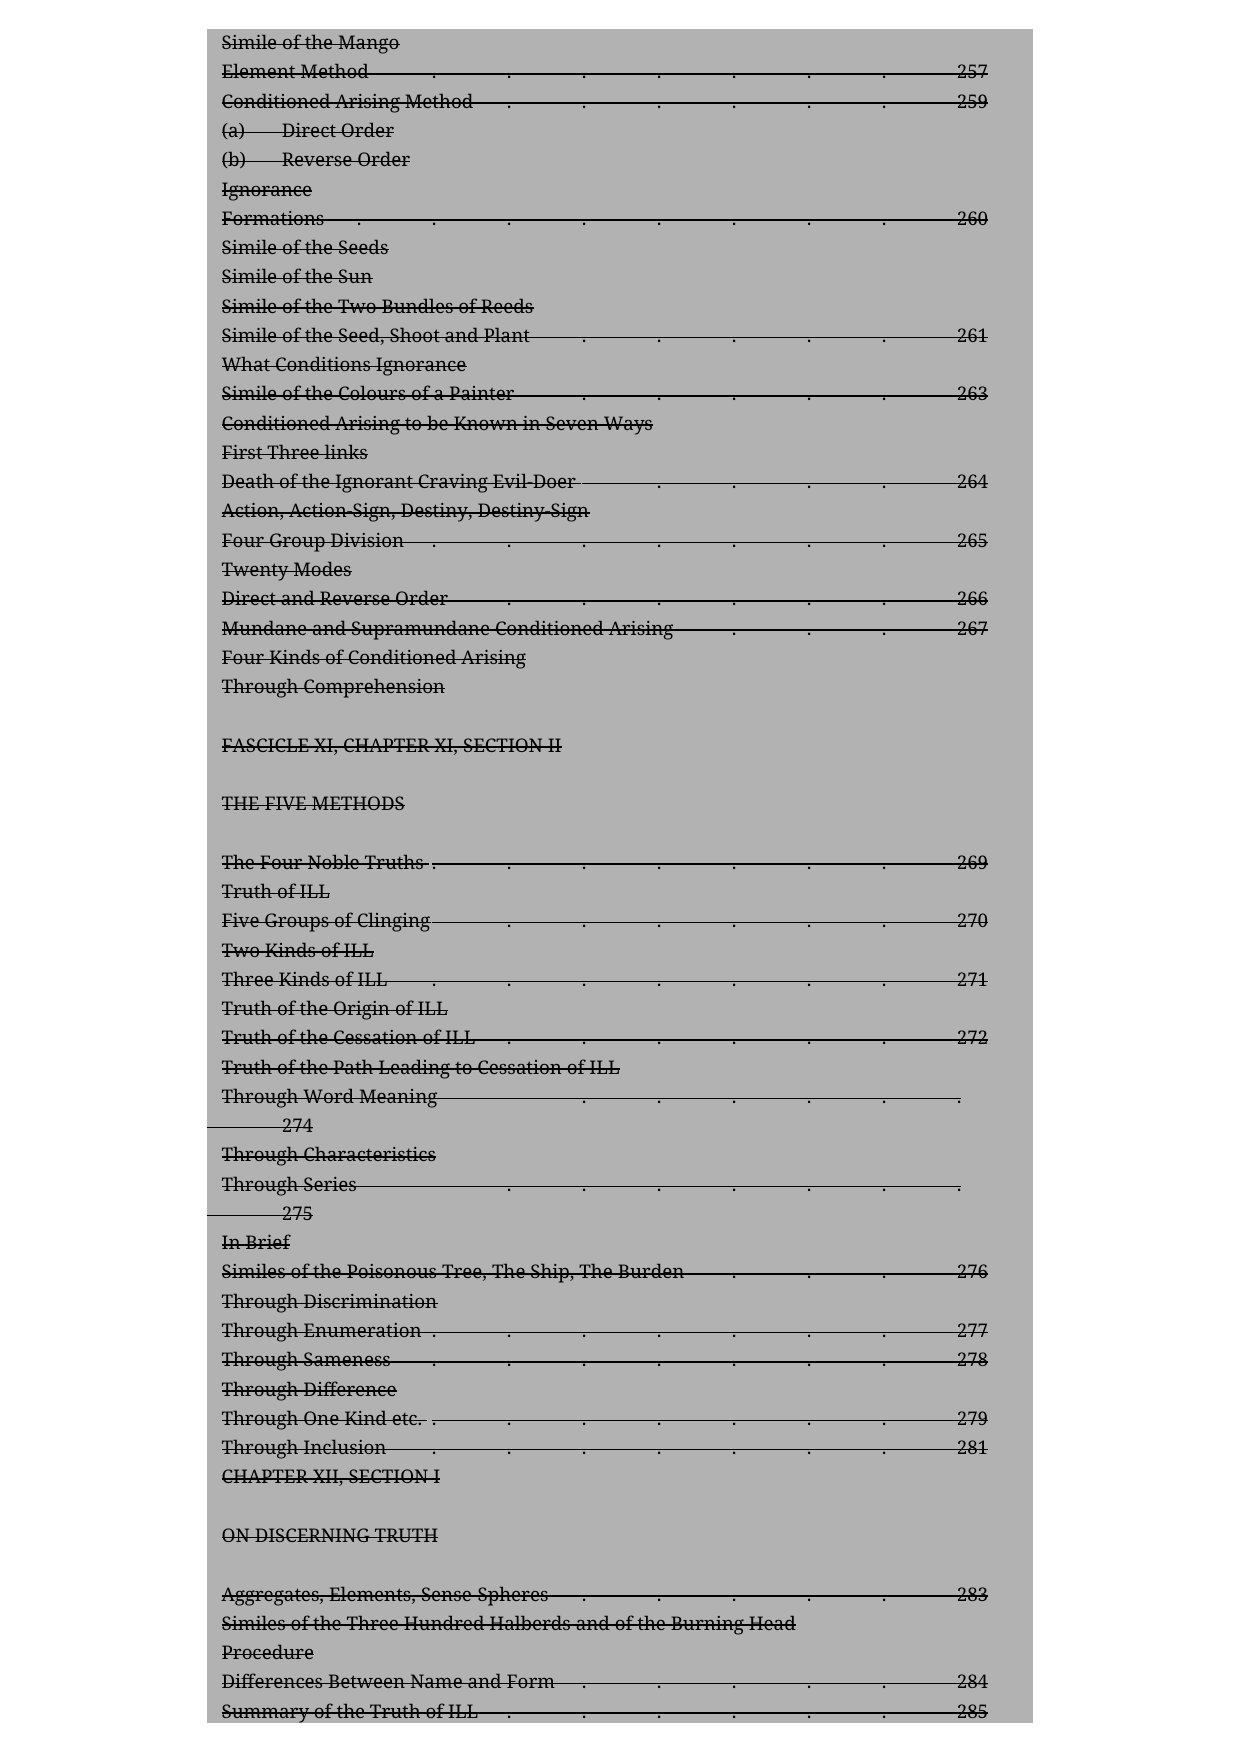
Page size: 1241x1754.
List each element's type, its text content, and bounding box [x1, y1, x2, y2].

text Through Characteristics [207, 1142, 1033, 1167]
text Simile of the Seeds [207, 234, 1033, 260]
text Through Series . . . . . . . 275 [207, 1171, 1033, 1226]
text Death of the Ignorant Craving Evil-Doer . . . . 264 [207, 468, 1033, 494]
text (a) Direct Order [207, 117, 1033, 143]
text Through Discrimination [207, 1288, 1033, 1314]
text Through Sameness . . . . . . . 278 [207, 1347, 1033, 1372]
text Truth of the Origin of ILL [207, 995, 1033, 1021]
text ON DISCERNING TRUTH [207, 1522, 1033, 1548]
text Truth of the Cessation of ILL . . . . . . 272 [207, 1025, 1033, 1050]
text Truth of ILL [207, 878, 1033, 904]
text Five Groups of Clinging . . . . . . 270 [207, 908, 1033, 933]
text Through Inclusion . . . . . . . 281 [207, 1434, 1033, 1460]
text Through One Kind etc. . . . . . . . 279 [207, 1405, 1033, 1431]
text Conditioned Arising Method . . . . . . 259 [207, 88, 1033, 113]
text Formations . . . . . . . . 260 [207, 205, 1033, 231]
text Through Difference [207, 1376, 1033, 1401]
text First Three links [207, 439, 1033, 465]
text Twenty Modes [207, 556, 1033, 582]
text Element Method . . . . . . . 257 [207, 59, 1033, 84]
text Two Kinds of ILL [207, 937, 1033, 962]
text Simile of the Colours of a Painter . . . . . 263 [207, 381, 1033, 406]
text Direct and Reverse Order . . . . . . 266 [207, 586, 1033, 611]
text Through Word Meaning . . . . . . 274 [207, 1083, 1033, 1138]
text THE FIVE METHODS [207, 791, 1033, 816]
text The Four Noble Truths . . . . . . . 269 [207, 849, 1033, 874]
text Simile of the Sun [207, 264, 1033, 289]
text Four Group Division . . . . . . . 265 [207, 527, 1033, 553]
text Simile of the Two Bundles of Reeds [207, 293, 1033, 318]
text Truth of the Path Leading to Cessation of ILL [207, 1054, 1033, 1079]
text CHAPTER XII, SECTION I [207, 1464, 1033, 1489]
text Conditioned Arising to be Known in Seven Ways [207, 410, 1033, 436]
text (b) Reverse Order [207, 147, 1033, 172]
text Through Comprehension [207, 673, 1033, 699]
text FASCICLE XI, CHAPTER XI, SECTION II [207, 732, 1033, 757]
text Simile of the Seed, Shoot and Plant . . . . . 261 [207, 322, 1033, 348]
text Similes of the Three Hundred Halberds and of the Burning Head [207, 1610, 1033, 1636]
text What Conditions Ignorance [207, 351, 1033, 377]
text Procedure [207, 1639, 1033, 1665]
text Through Enumeration . . . . . . . 277 [207, 1317, 1033, 1343]
text Aggregates, Elements, Sense-Spheres . . . . . 283 [207, 1581, 1033, 1606]
text In Brief [207, 1229, 1033, 1255]
text Similes of the Poisonous Tree, The Ship, The Burden . . . 276 [207, 1259, 1033, 1284]
text Simile of the Mango [207, 29, 1033, 55]
text Four Kinds of Conditioned Arising [207, 644, 1033, 670]
text Summary of the Truth of ILL . . . . . . 285 [207, 1698, 1033, 1723]
text Three Kinds of ILL . . . . . . . 271 [207, 966, 1033, 992]
text Action, Action-Sign, Destiny, Destiny-Sign [207, 498, 1033, 523]
text Mundane and Supramundane Conditioned Arising . . . 267 [207, 615, 1033, 640]
text Differences Between Name and Form . . . . . 284 [207, 1669, 1033, 1694]
text Ignorance [207, 176, 1033, 201]
